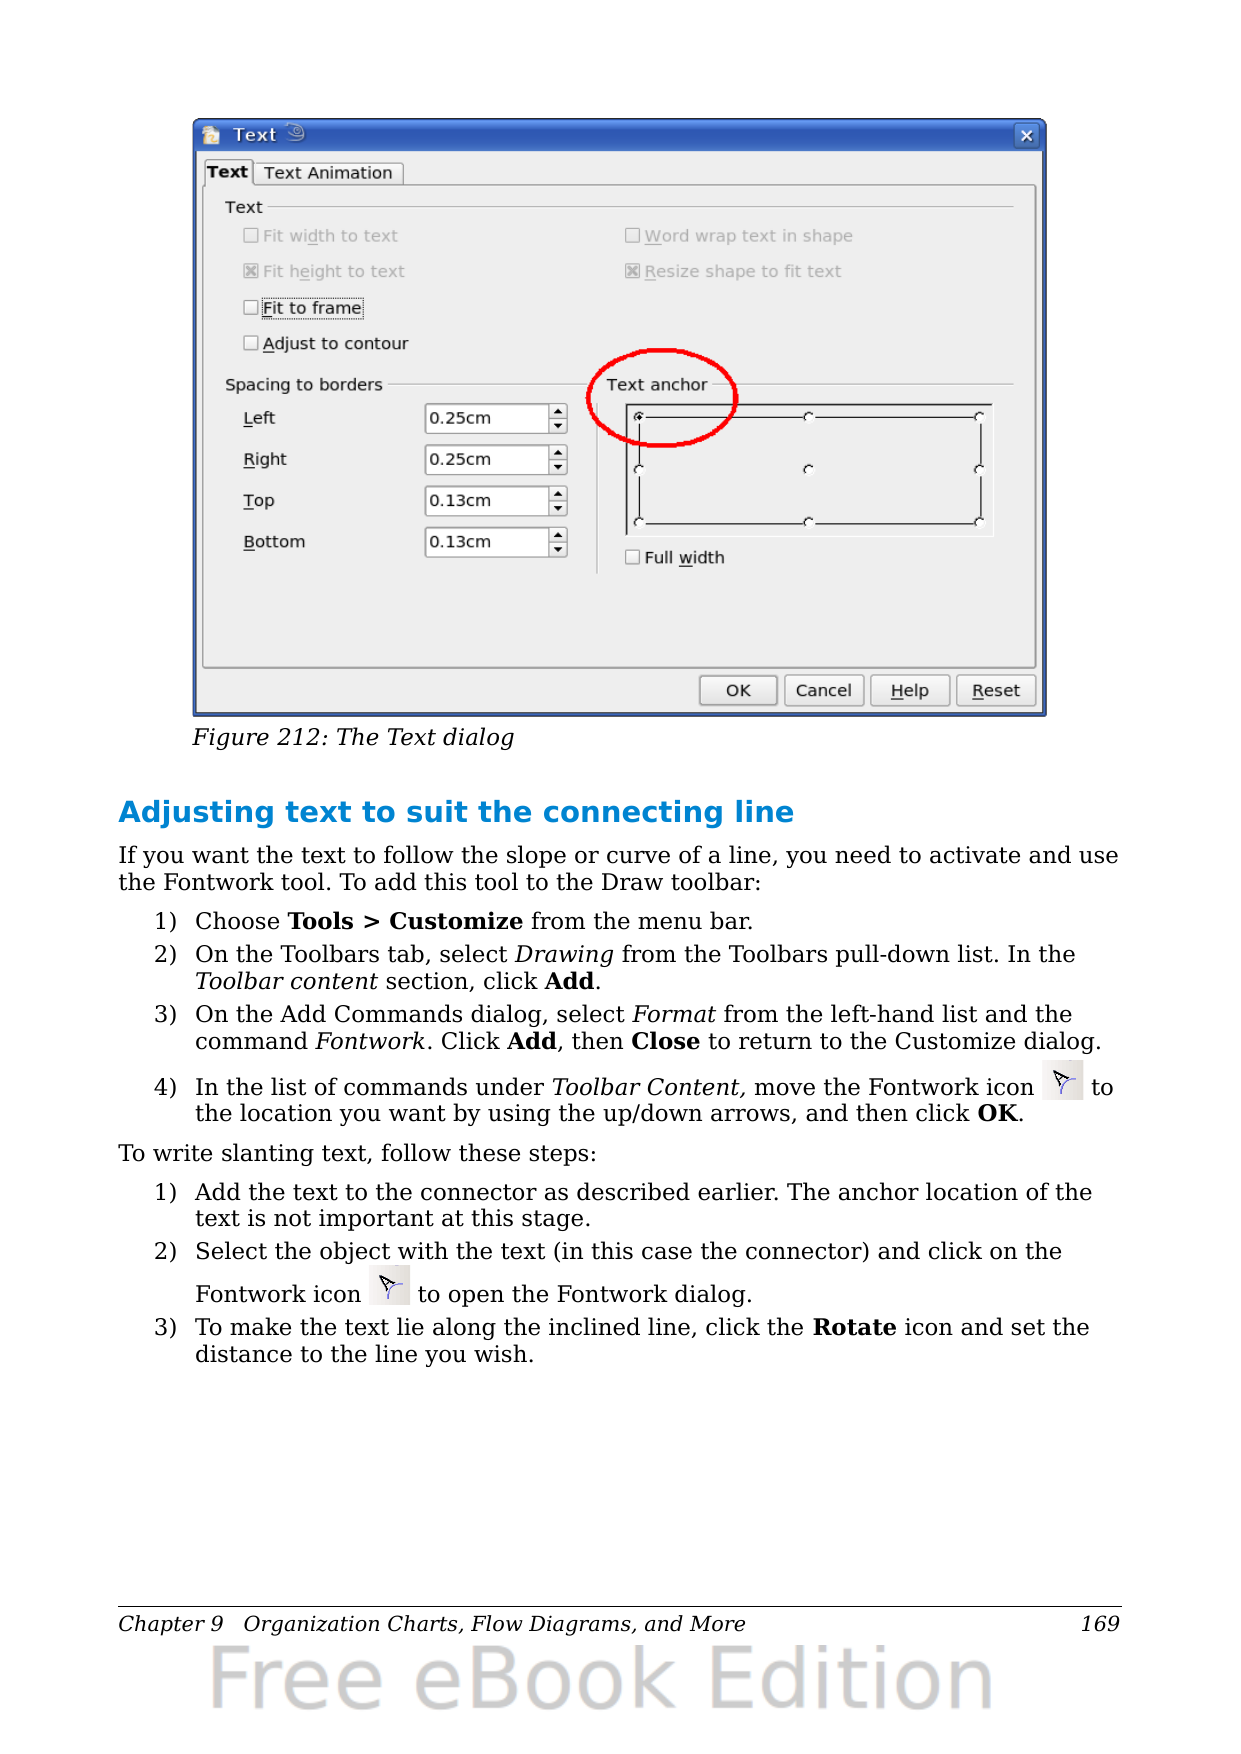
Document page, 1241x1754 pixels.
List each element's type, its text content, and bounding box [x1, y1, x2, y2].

list Choose Tools > Customize from the menu bar. [177, 908, 1122, 935]
list On the Toolbars tab, select Drawing from the Toolbars pull-down list. In the Toolbar content section, click Add. [177, 941, 1122, 995]
text To write slanting text, follow these steps: [118, 1140, 1122, 1166]
subtitle Adjusting text to suit the connecting line [118, 796, 1122, 829]
picture [368, 1265, 411, 1305]
picture [207, 1645, 994, 1713]
list In the list of commands under Toolbar Content, move the Fontwork icon to the location you want by using the up/down arrows, and then click OK. [177, 1061, 1122, 1127]
picture [192, 118, 1048, 718]
text If you want the text to follow the slope or curve of a line, you need to activate and use the Fontwork tool. To add this tool to the Draw toolbar: [118, 842, 1122, 895]
list On the Add Commands dialog, select Format from the left-hand list and the command Fontwork. Click Add, then Close to return to the Customize dialog. [177, 1001, 1122, 1054]
picture [1042, 1060, 1084, 1100]
list To make the text lie along the inclined line, click the Rotate icon and set the distance to the line you wish. [177, 1314, 1122, 1368]
list Select the object with the text (in this case the connector) and click on the Fontwork icon to open the Fontwork dialog. [177, 1238, 1122, 1308]
list Add the text to the connector as described earlier. The anchor location of the text is not important at this stage. [177, 1179, 1122, 1232]
text Figure 212: The Text dialog [192, 724, 1048, 751]
